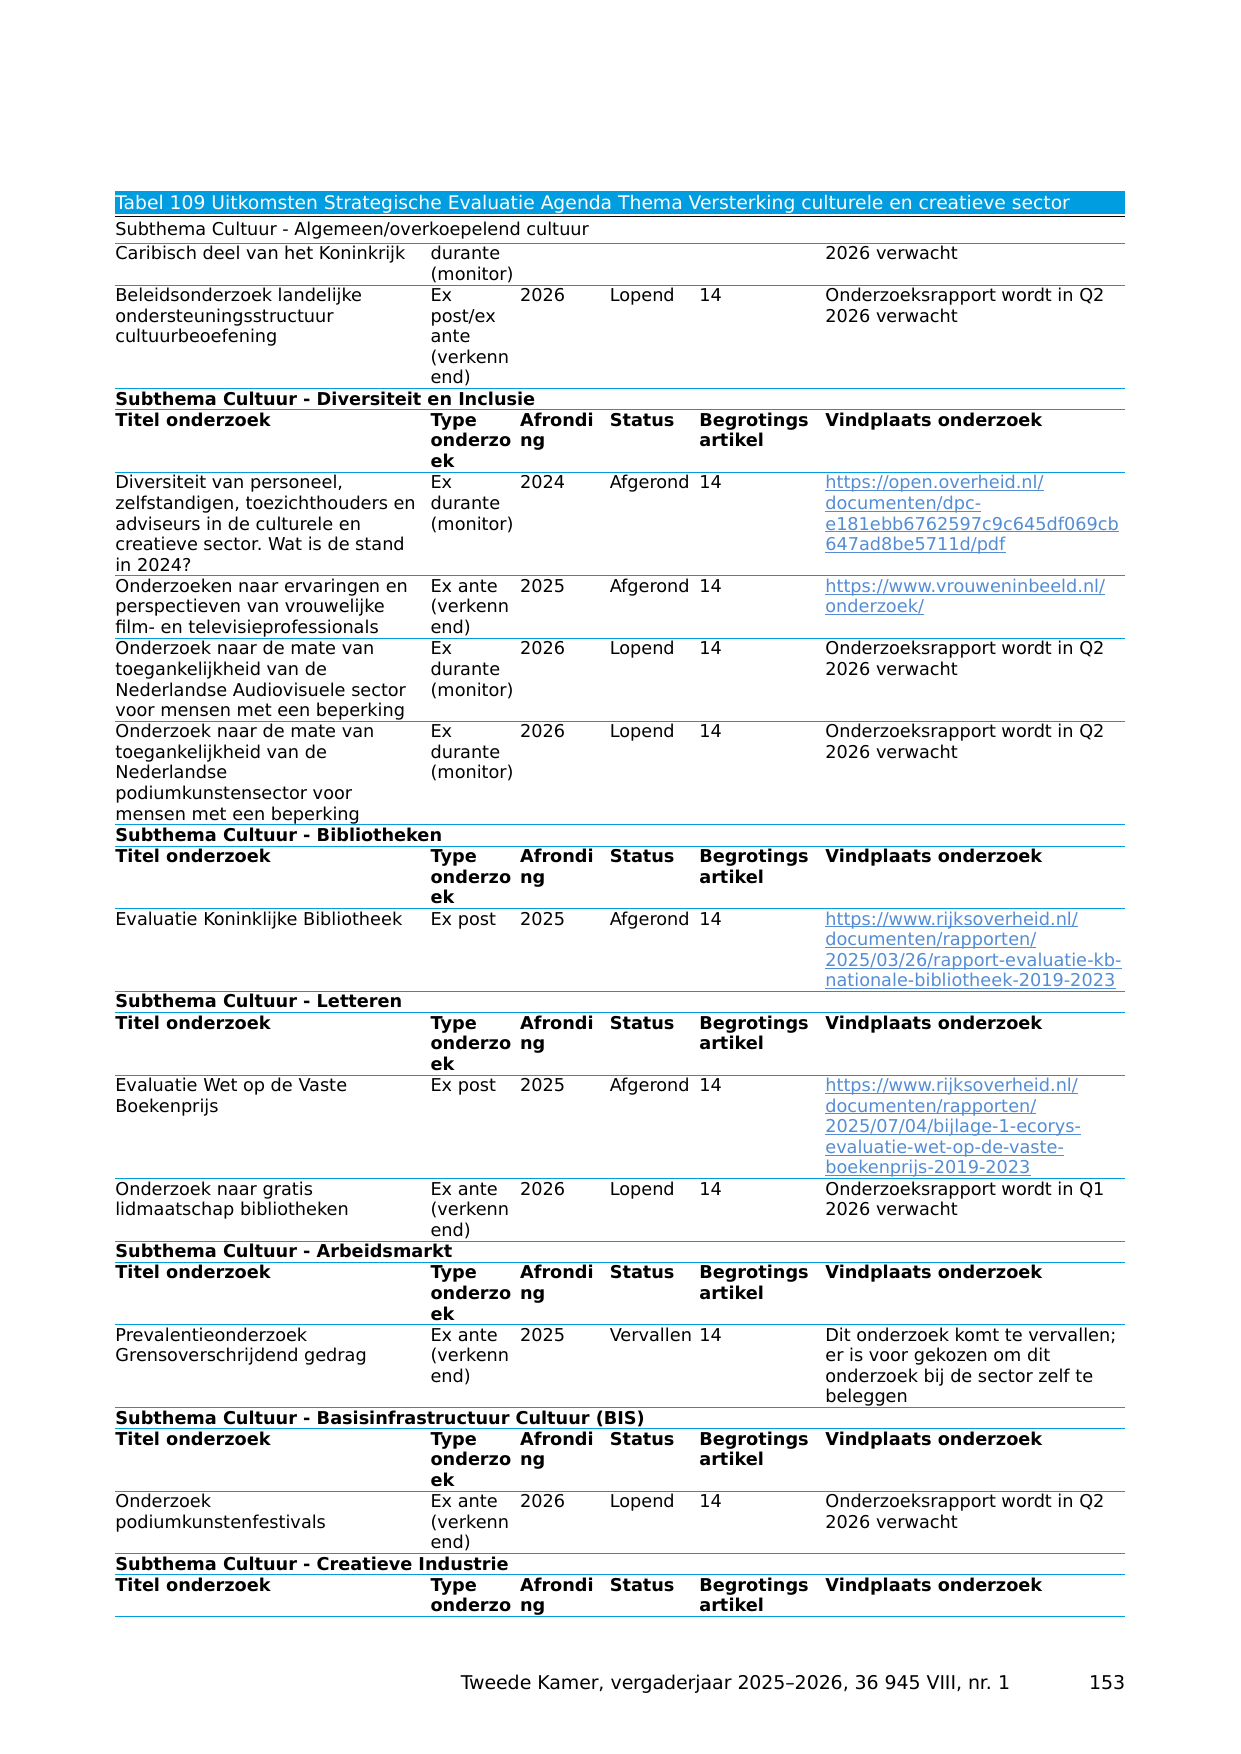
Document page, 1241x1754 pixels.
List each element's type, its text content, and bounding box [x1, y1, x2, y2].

table_cell Type onderzoek [428, 847, 517, 908]
table_cell Onderzoeksrapport wordt in Q2 2026 verwacht [822, 1492, 1125, 1553]
table_cell [696, 244, 822, 284]
table_cell Prevalentieonderzoek Grensoverschrijdend gedrag [115, 1325, 427, 1407]
table_cell Subthema Cultuur - Bibliotheken [115, 825, 1125, 846]
table_cell Type onderzoek [428, 410, 517, 472]
table_cell Afronding [517, 1013, 607, 1074]
table_cell Onderzoek naar de mate van toegankelijkheid van de Nederlandse Audiovisuele sector voor mensen met een beperking [115, 639, 427, 721]
table_cell 2026 [517, 1492, 607, 1553]
table_cell Lopend [607, 286, 696, 388]
table_cell Vindplaats onderzoek [822, 410, 1125, 472]
table_cell Onderzoeksrapport wordt in Q2 2026 verwacht [822, 286, 1125, 388]
table_cell Onderzoeksrapport wordt in Q1 2026 verwacht [822, 1179, 1125, 1241]
table_cell Onderzoek naar de mate van toegankelijkheid van de Nederlandse podiumkunstensector voor mensen met een beperking [115, 722, 427, 824]
table_cell Begrotingsartikel [696, 410, 822, 472]
table_cell Status [607, 1013, 696, 1074]
table_cell 14 [696, 286, 822, 388]
table_cell 2026 [517, 286, 607, 388]
table_cell 2026 [517, 722, 607, 824]
table_cell Lopend [607, 639, 696, 721]
table_cell Vindplaats onderzoek [822, 1013, 1125, 1074]
table_cell Ex ante (verkennend) [428, 576, 517, 638]
table_cell 2025 [517, 909, 607, 991]
table_cell Afgerond [607, 1076, 696, 1178]
table_cell Ex ante (verkennend) [428, 1179, 517, 1241]
table_cell Onderzoek naar gratis lidmaatschap bibliotheken [115, 1179, 427, 1241]
table_cell Begrotingsartikel [696, 1575, 822, 1616]
table_cell Beleidsonderzoek landelijke ondersteuningsstructuur cultuurbeoefening [115, 286, 427, 388]
table_cell Ex durante (monitor) [428, 639, 517, 721]
table_cell 14 [696, 1325, 822, 1407]
table_cell Lopend [607, 1492, 696, 1553]
table_cell 2025 [517, 1076, 607, 1178]
table_cell Type onderzo [428, 1575, 517, 1616]
table_cell 2024 [517, 473, 607, 575]
table_cell Type onderzoek [428, 1263, 517, 1324]
table_cell Subthema Cultuur - Basisinfrastructuur Cultuur (BIS) [115, 1408, 1125, 1428]
table_cell Vindplaats onderzoek [822, 1429, 1125, 1491]
table_cell [517, 244, 607, 284]
table_cell Evaluatie Koninklijke Bibliotheek [115, 909, 427, 991]
table_cell 2025 [517, 1325, 607, 1407]
table_cell 14 [696, 722, 822, 824]
table_cell Type onderzoek [428, 1013, 517, 1074]
table_cell 14 [696, 1492, 822, 1553]
table_cell Lopend [607, 1179, 696, 1241]
table_cell Ex post [428, 1076, 517, 1178]
table_cell 14 [696, 576, 822, 638]
table_cell 14 [696, 473, 822, 575]
table_cell Evaluatie Wet op de Vaste Boekenprijs [115, 1076, 427, 1178]
table_cell Diversiteit van personeel, zelfstandigen, toezichthouders en adviseurs in de culturele en creatieve sector. Wat is de stand in 2024? [115, 473, 427, 575]
table_cell 2026 [517, 639, 607, 721]
table_cell Afronding [517, 1263, 607, 1324]
table_cell https://open.overheid.nl/documenten/dpc-e181ebb6762597c9c645df069cb647ad8be5711d/pdf [822, 473, 1125, 575]
table_cell Status [607, 1429, 696, 1491]
table_cell Type onderzoek [428, 1429, 517, 1491]
table_cell Afgerond [607, 909, 696, 991]
table_cell Onderzoeksrapport wordt in Q2 2026 verwacht [822, 639, 1125, 721]
table_cell [607, 244, 696, 284]
table_cell https://www.vrouweninbeeld.nl/onderzoek/ [822, 576, 1125, 638]
table_cell Titel onderzoek [115, 1013, 427, 1074]
table_cell Titel onderzoek [115, 1263, 427, 1324]
table_cell Onderzoeken naar ervaringen en perspectieven van vrouwelijke film- en televisieprofessionals [115, 576, 427, 638]
table_cell durante (monitor) [428, 244, 517, 284]
table_cell Dit onderzoek komt te vervallen; er is voor gekozen om dit onderzoek bij de sector zelf te beleggen [822, 1325, 1125, 1407]
table_cell Titel onderzoek [115, 1575, 427, 1616]
table_cell Titel onderzoek [115, 1429, 427, 1491]
table_cell Subthema Cultuur - Diversiteit en Inclusie [115, 389, 1125, 409]
table_cell 14 [696, 909, 822, 991]
table_cell https://www.rijksoverheid.nl/documenten/rapporten/2025/07/04/bijlage-1-ecorys-evaluatie-wet-op-de-vaste-boekenprijs-2019-2023 [822, 1076, 1125, 1178]
table_cell 2025 [517, 576, 607, 638]
table_cell Vervallen [607, 1325, 696, 1407]
table_cell Afgerond [607, 576, 696, 638]
table_cell https://www.rijksoverheid.nl/documenten/rapporten/2025/03/26/rapport-evaluatie-kb-nationale-bibliotheek-2019-2023 [822, 909, 1125, 991]
table_cell 14 [696, 1179, 822, 1241]
table_cell Lopend [607, 722, 696, 824]
table_cell Afronding [517, 410, 607, 472]
table_cell Afronding [517, 1575, 607, 1616]
table_cell 2026 [517, 1179, 607, 1241]
table_cell Subthema Cultuur - Arbeidsmarkt [115, 1242, 1125, 1262]
table_cell Status [607, 847, 696, 908]
table_cell 14 [696, 1076, 822, 1178]
table_cell Vindplaats onderzoek [822, 847, 1125, 908]
table_cell Ex post [428, 909, 517, 991]
table_cell Subthema Cultuur - Algemeen/overkoepelend cultuur [115, 217, 1125, 243]
table_cell Onderzoeksrapport wordt in Q2 2026 verwacht [822, 722, 1125, 824]
table_cell Begrotingsartikel [696, 1263, 822, 1324]
table_cell Status [607, 1263, 696, 1324]
table_cell Afronding [517, 847, 607, 908]
table_cell Subthema Cultuur - Letteren [115, 992, 1125, 1012]
table_cell Subthema Cultuur - Creatieve Industrie [115, 1554, 1125, 1574]
table_cell Status [607, 1575, 696, 1616]
table_cell 2026 verwacht [822, 244, 1125, 284]
table_cell Ex ante (verkennend) [428, 1492, 517, 1553]
table_cell Begrotingsartikel [696, 1013, 822, 1074]
table_cell Onderzoek podiumkunstenfestivals [115, 1492, 427, 1553]
table_cell Afronding [517, 1429, 607, 1491]
table_cell Begrotingsartikel [696, 1429, 822, 1491]
table_cell Vindplaats onderzoek [822, 1575, 1125, 1616]
table_cell Caribisch deel van het Koninkrijk [115, 244, 427, 284]
table_cell Vindplaats onderzoek [822, 1263, 1125, 1324]
table_cell 14 [696, 639, 822, 721]
table_cell Titel onderzoek [115, 410, 427, 472]
table_cell Begrotingsartikel [696, 847, 822, 908]
table_cell Afgerond [607, 473, 696, 575]
table_cell Ex durante (monitor) [428, 473, 517, 575]
table_cell Ex durante (monitor) [428, 722, 517, 824]
table_cell Status [607, 410, 696, 472]
table_cell Titel onderzoek [115, 847, 427, 908]
table_cell Ex ante (verkennend) [428, 1325, 517, 1407]
table_cell Ex post/ex ante (verkennend) [428, 286, 517, 388]
